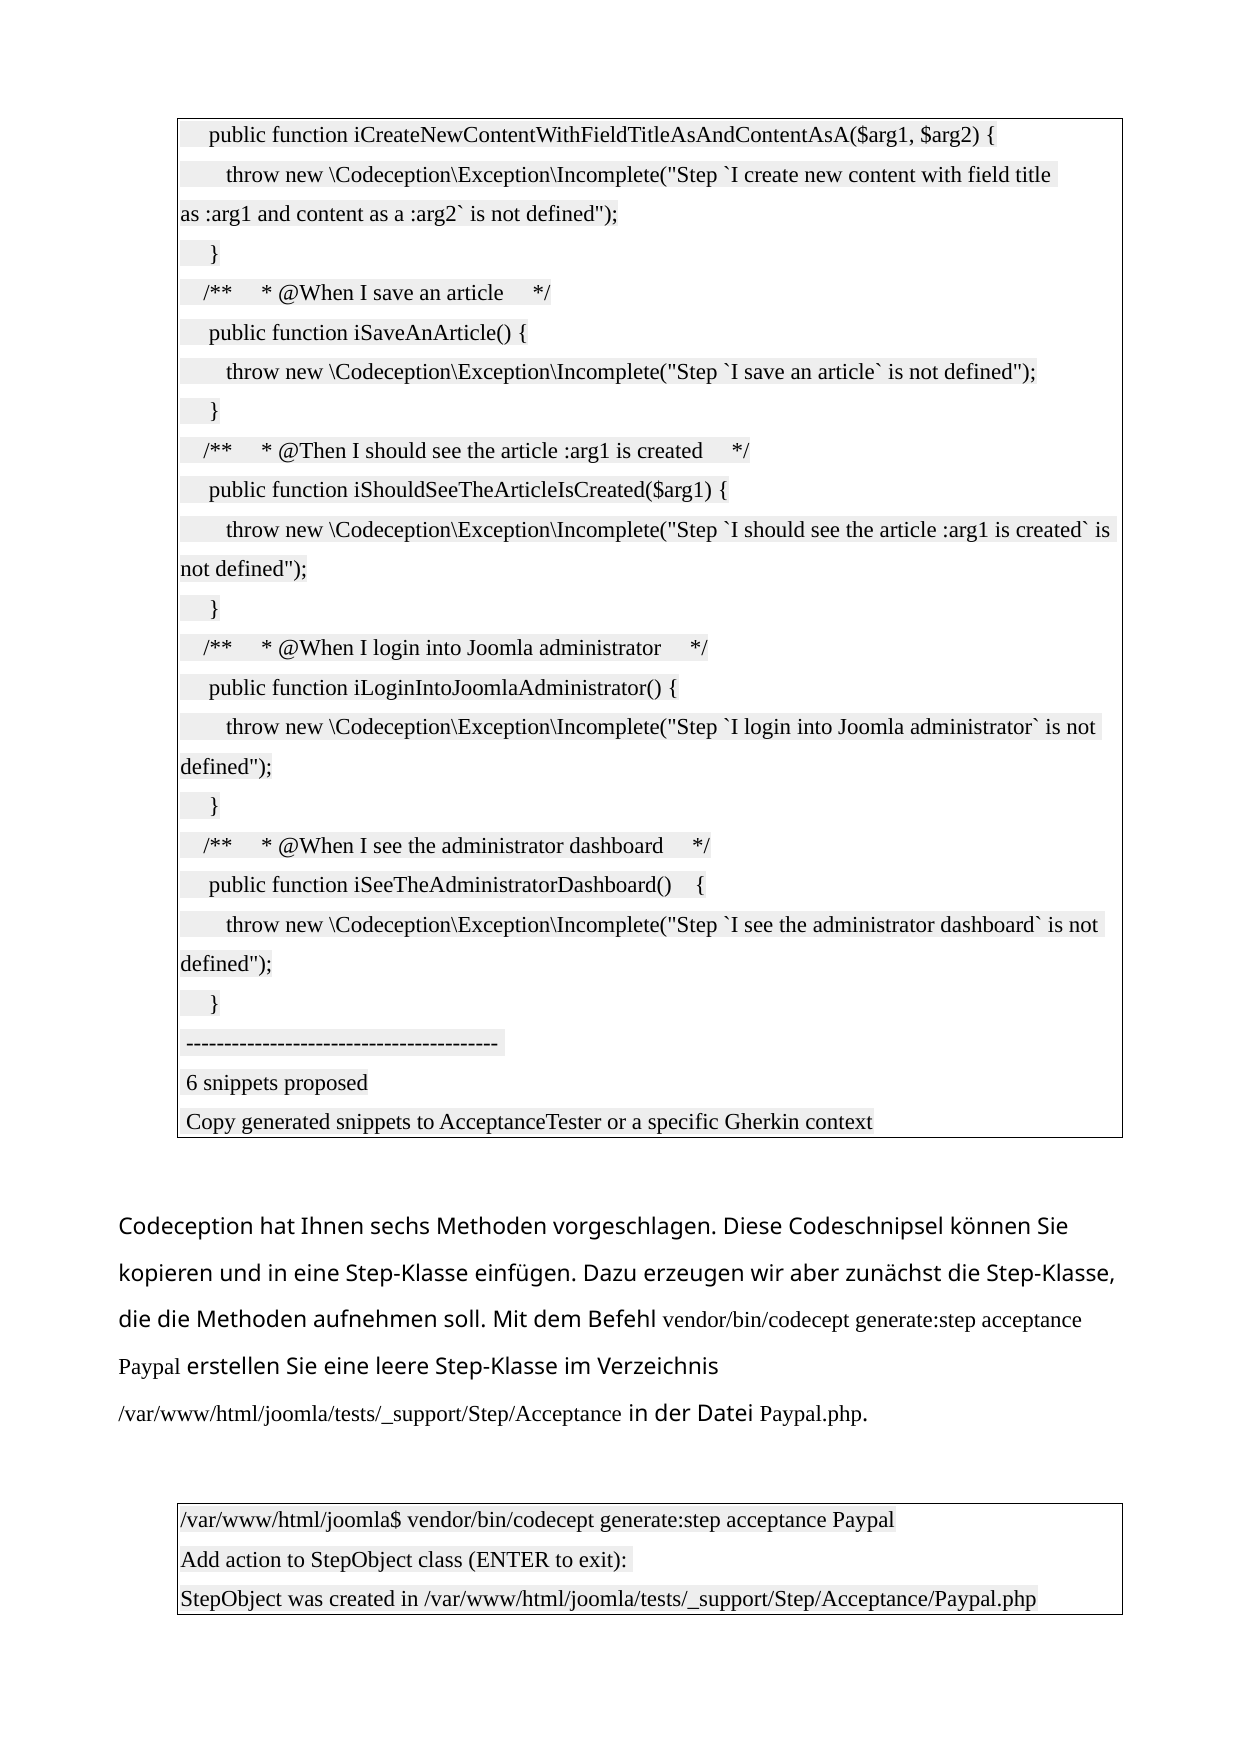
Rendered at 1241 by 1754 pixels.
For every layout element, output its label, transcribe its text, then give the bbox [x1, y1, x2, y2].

text /var/www/html/joomla$ vendor/bin/codecept generate:step acceptance Paypal Add action to StepObject class (ENTER to exit): StepObject was created in /var/www/html/joomla/tests/_support/Step/Acceptance/Paypal.php [178, 1504, 1122, 1614]
text public function iCreateNewContentWithFieldTitleAsAndContentAsA($arg1, $arg2) { throw new \Codeception\Exception\Incomplete("Step `I create new content with field title as :arg1 and content as a :arg2` is not defined"); } /** * @When I save an article */ public function iSaveAnArticle() { throw new \Codeception\Exception\Incomplete("Step `I save an article` is not defined"); } /** * @Then I should see the article :arg1 is created */ public function iShouldSeeTheArticleIsCreated($arg1) { throw new \Codeception\Exception\Incomplete("Step `I should see the article :arg1 is created` is not defined"); } /** * @When I login into Joomla administrator */ public function iLoginIntoJoomlaAdministrator() { throw new \Codeception\Exception\Incomplete("Step `I login into Joomla administrator` is not defined"); } /** * @When I see the administrator dashboard */ public function iSeeTheAdministratorDashboard() { throw new \Codeception\Exception\Incomplete("Step `I see the administrator dashboard` is not defined"); } ----------------------------------------- 6 snippets proposed Copy generated snippets to AcceptanceTester or a specific Gherkin context [178, 119, 1122, 1137]
text Codeception hat Ihnen sechs Methoden vorgeschlagen. Diese Codeschnipsel können Sie kopieren und in eine Step-Klasse einfügen. Dazu erzeugen wir aber zunächst die Step-Klasse, die die Methoden aufnehmen soll. Mit dem Befehl vendor/bin/codecept generate:step acceptance Paypal erstellen Sie eine leere Step-Klasse im Verzeichnis /var/www/html/joomla/tests/_support/Step/Acceptance in der Datei Paypal.php. [118, 1210, 1122, 1428]
